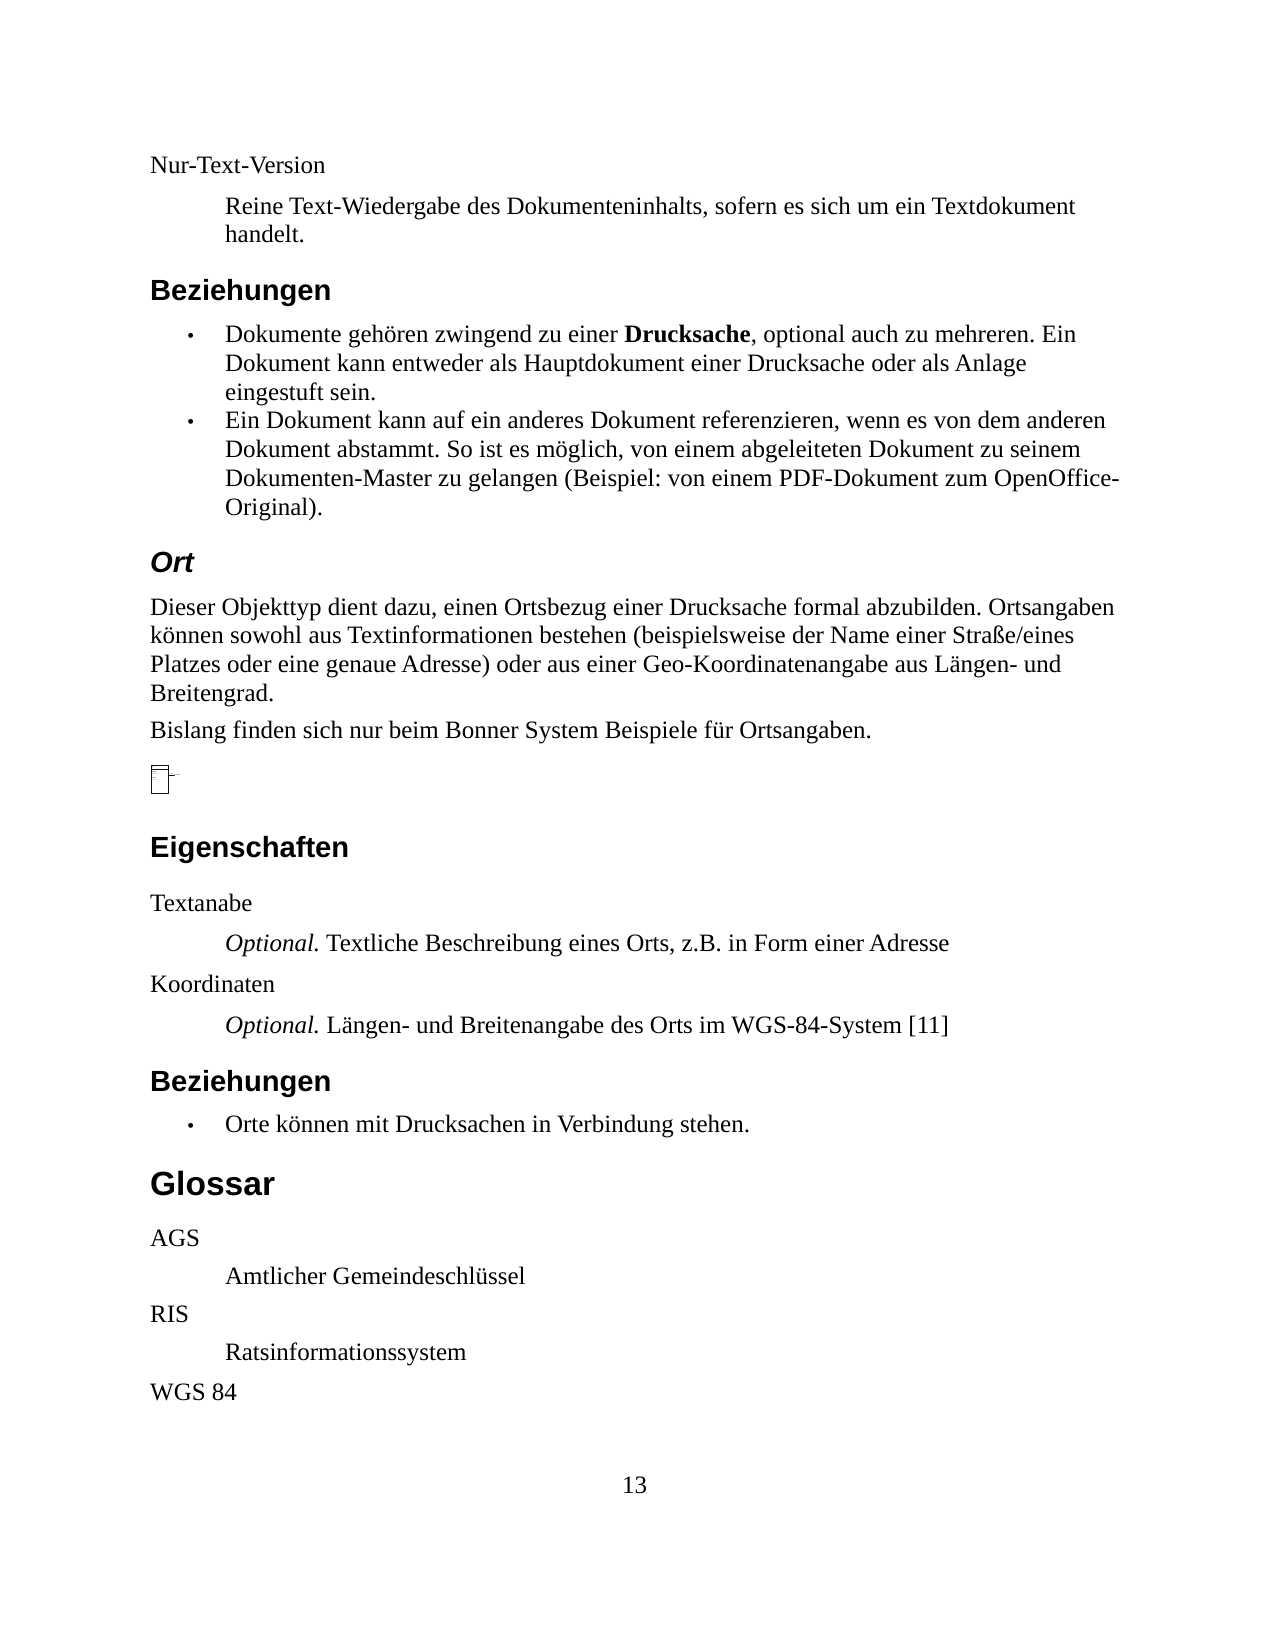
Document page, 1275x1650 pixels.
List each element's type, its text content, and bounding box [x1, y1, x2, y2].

text WGS 84 [150, 1377, 1125, 1406]
subtitle Ort [150, 546, 1125, 579]
subtitle Eigenschaften [150, 829, 1125, 863]
text Reine Text-Wiedergabe des Dokumenteninhalts, sofern es sich um ein Textdokument handelt. [225, 191, 1125, 248]
subtitle Beziehungen [150, 1063, 1125, 1097]
list Orte können mit Drucksachen in Verbindung stehen. [187, 1109, 1125, 1138]
text Nur-Text-Version [150, 150, 1125, 179]
subtitle Beziehungen [150, 273, 1125, 307]
text Koordinaten [150, 969, 1125, 998]
text Textanabe [150, 888, 1125, 916]
subtitle Glossar [150, 1163, 1125, 1202]
list Dokumente gehören zwingend zu einer Drucksache, optional auch zu mehreren. Ein Dokument kann entweder als Hauptdokument einer Drucksache oder als Anlage eingestuft sein. [187, 319, 1125, 406]
text Bislang finden sich nur beim Bonner System Beispiele für Ortsangaben. [150, 716, 1125, 744]
text AGS [150, 1223, 1125, 1252]
text RIS [150, 1299, 1125, 1328]
text Amtlicher Gemeindeschlüssel [225, 1261, 1125, 1290]
list Ein Dokument kann auf ein anderes Dokument referenzieren, wenn es von dem anderen Dokument abstammt. So ist es möglich, von einem abgeleiteten Dokument zu seinem Dokumenten-Master zu gelangen (Beispiel: von einem PDF-Dokument zum OpenOffice-Original). [187, 406, 1125, 521]
text Optional. Textliche Beschreibung eines Orts, z.B. in Form einer Adresse [225, 928, 1125, 957]
text Ratsinformationssystem [225, 1337, 1125, 1365]
text Optional. Längen- und Breitenangabe des Orts im WGS-84-System [11] [225, 1010, 1125, 1038]
text Dieser Objekttyp dient dazu, einen Ortsbezug einer Drucksache formal abzubilden. Ortsangaben können sowohl aus Textinformationen bestehen (beispielsweise der Name einer Straße/eines Platzes oder eine genaue Adresse) oder aus einer Geo-Koordinatenangabe aus Längen- und Breitengrad. [150, 592, 1125, 707]
